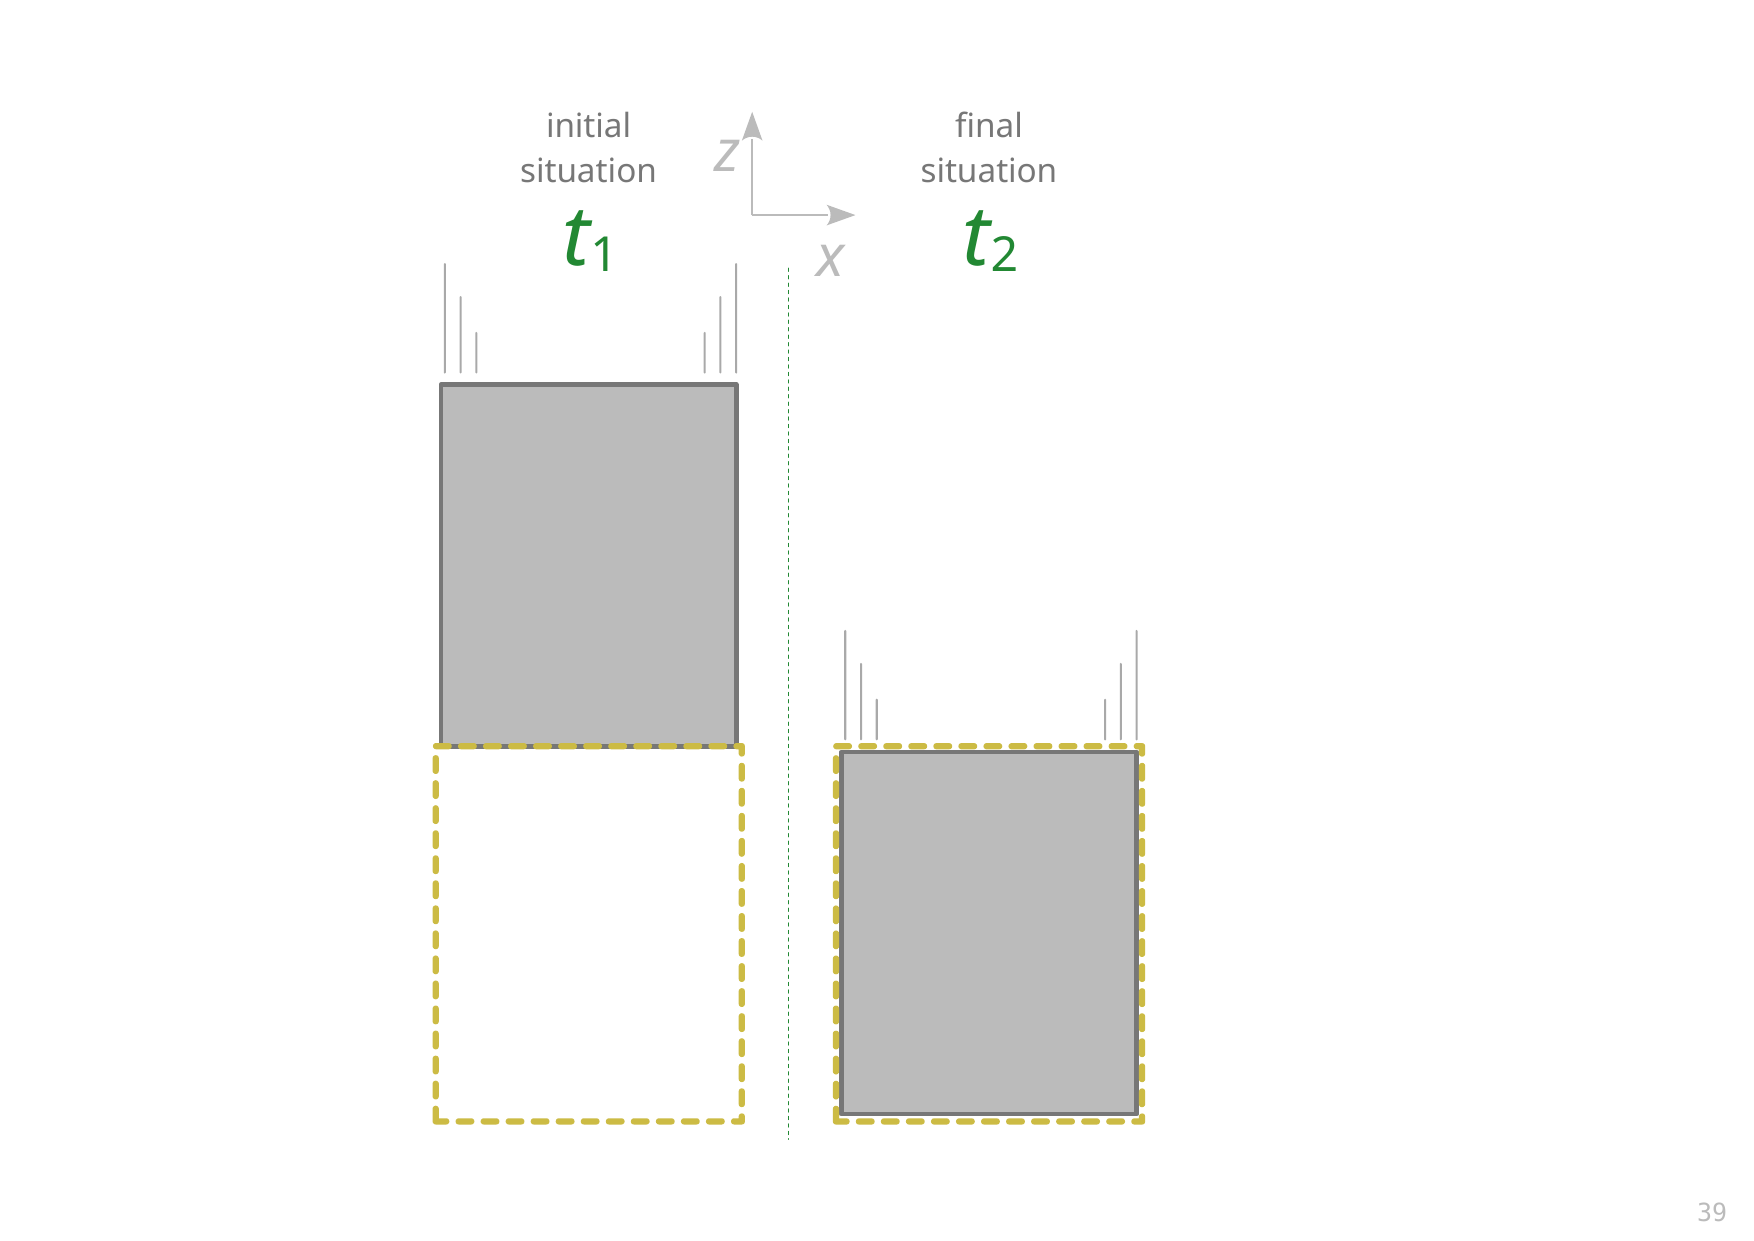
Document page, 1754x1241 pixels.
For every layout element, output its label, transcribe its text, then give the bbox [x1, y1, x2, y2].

text_box [832, 805, 840, 825]
text_box [832, 755, 840, 775]
text_box [432, 880, 439, 900]
text_box [455, 1118, 475, 1125]
text_box [738, 913, 745, 932]
text_box [905, 1118, 925, 1125]
text_box [832, 880, 840, 900]
text_box [1138, 787, 1146, 807]
text_box [1031, 1118, 1050, 1125]
text_box [1033, 743, 1053, 750]
text_box [705, 1118, 725, 1125]
text_box [555, 1118, 575, 1125]
text_box [1081, 1118, 1101, 1125]
text_box [432, 805, 439, 825]
text_box [1008, 743, 1028, 750]
text_box [432, 1105, 450, 1125]
text_box [432, 955, 439, 975]
text_box [480, 1118, 500, 1125]
text_box [1058, 743, 1078, 750]
text_box [432, 755, 439, 774]
text_box [955, 1118, 975, 1125]
text_box [680, 1118, 700, 1125]
text_box [832, 855, 840, 875]
text_box [605, 1118, 625, 1125]
text_box [1138, 938, 1146, 957]
text_box [655, 1118, 675, 1125]
text_box [832, 780, 840, 800]
text_box [505, 1118, 525, 1125]
text_box [833, 743, 853, 750]
text_box [983, 743, 1003, 750]
text_box [738, 988, 745, 1008]
text_box [958, 743, 978, 750]
text_box [1138, 863, 1146, 882]
text_box [738, 963, 745, 982]
text_box [432, 930, 439, 950]
text_box [832, 1105, 850, 1125]
text_box [1133, 743, 1146, 757]
text_box [1106, 1118, 1126, 1125]
text_box t1 [547, 176, 630, 267]
text_box [432, 1030, 439, 1050]
text_box [1138, 888, 1146, 907]
text_box [1138, 762, 1146, 782]
text_box [930, 1118, 950, 1125]
text_box [530, 1118, 550, 1125]
text_box [738, 862, 745, 882]
text_box z [699, 102, 755, 176]
text_box [1138, 837, 1146, 857]
text_box [832, 1055, 840, 1075]
text_box [738, 762, 745, 782]
text_box [1138, 1038, 1146, 1058]
text_box [432, 855, 439, 875]
text_box [738, 837, 745, 857]
text_box [738, 1088, 745, 1108]
text_box [630, 1118, 650, 1125]
text_box [580, 1118, 600, 1125]
text_box [832, 930, 840, 950]
text_box [738, 888, 745, 907]
text_box [738, 938, 745, 957]
text_box [738, 1013, 745, 1033]
text_box [432, 905, 439, 925]
text_box [832, 905, 840, 925]
text_box [1138, 963, 1146, 983]
text_box [432, 1005, 439, 1025]
text_box [1083, 743, 1103, 750]
text_box [1138, 1013, 1146, 1033]
text_box [1138, 812, 1146, 832]
text_box [738, 787, 745, 807]
text_box [738, 812, 745, 832]
text_box [432, 830, 439, 850]
text_box [432, 780, 439, 800]
text_box [832, 955, 840, 975]
text_box [832, 1080, 840, 1100]
text_box [1138, 988, 1146, 1008]
text_box [908, 743, 928, 750]
text_box [1131, 1113, 1146, 1125]
text_box [432, 1080, 439, 1100]
text_box [432, 384, 745, 757]
text_box [1138, 1088, 1146, 1108]
text_box final situation [909, 94, 1069, 176]
text_box [981, 1118, 1000, 1125]
text_box [855, 1118, 875, 1125]
text_box [730, 1113, 745, 1125]
text_box [858, 743, 878, 750]
text_box t2 [948, 176, 1030, 267]
text_box [1056, 1118, 1075, 1125]
text_box [832, 1005, 840, 1025]
text_box [883, 743, 903, 750]
text_box [832, 830, 840, 850]
text_box [1138, 1063, 1146, 1083]
text_box [933, 743, 953, 750]
text_box [1138, 913, 1146, 932]
text_box [738, 1038, 745, 1058]
text_box x [802, 206, 862, 281]
text_box initial situation [509, 94, 669, 176]
text_box [832, 980, 840, 1000]
text_box [832, 1030, 840, 1050]
text_box [738, 1063, 745, 1083]
text_box [432, 980, 439, 1000]
text_box [1006, 1118, 1025, 1125]
text_box [880, 1118, 900, 1125]
text_box [1108, 743, 1128, 750]
text_box [841, 752, 1137, 1115]
text_box [432, 1055, 439, 1075]
